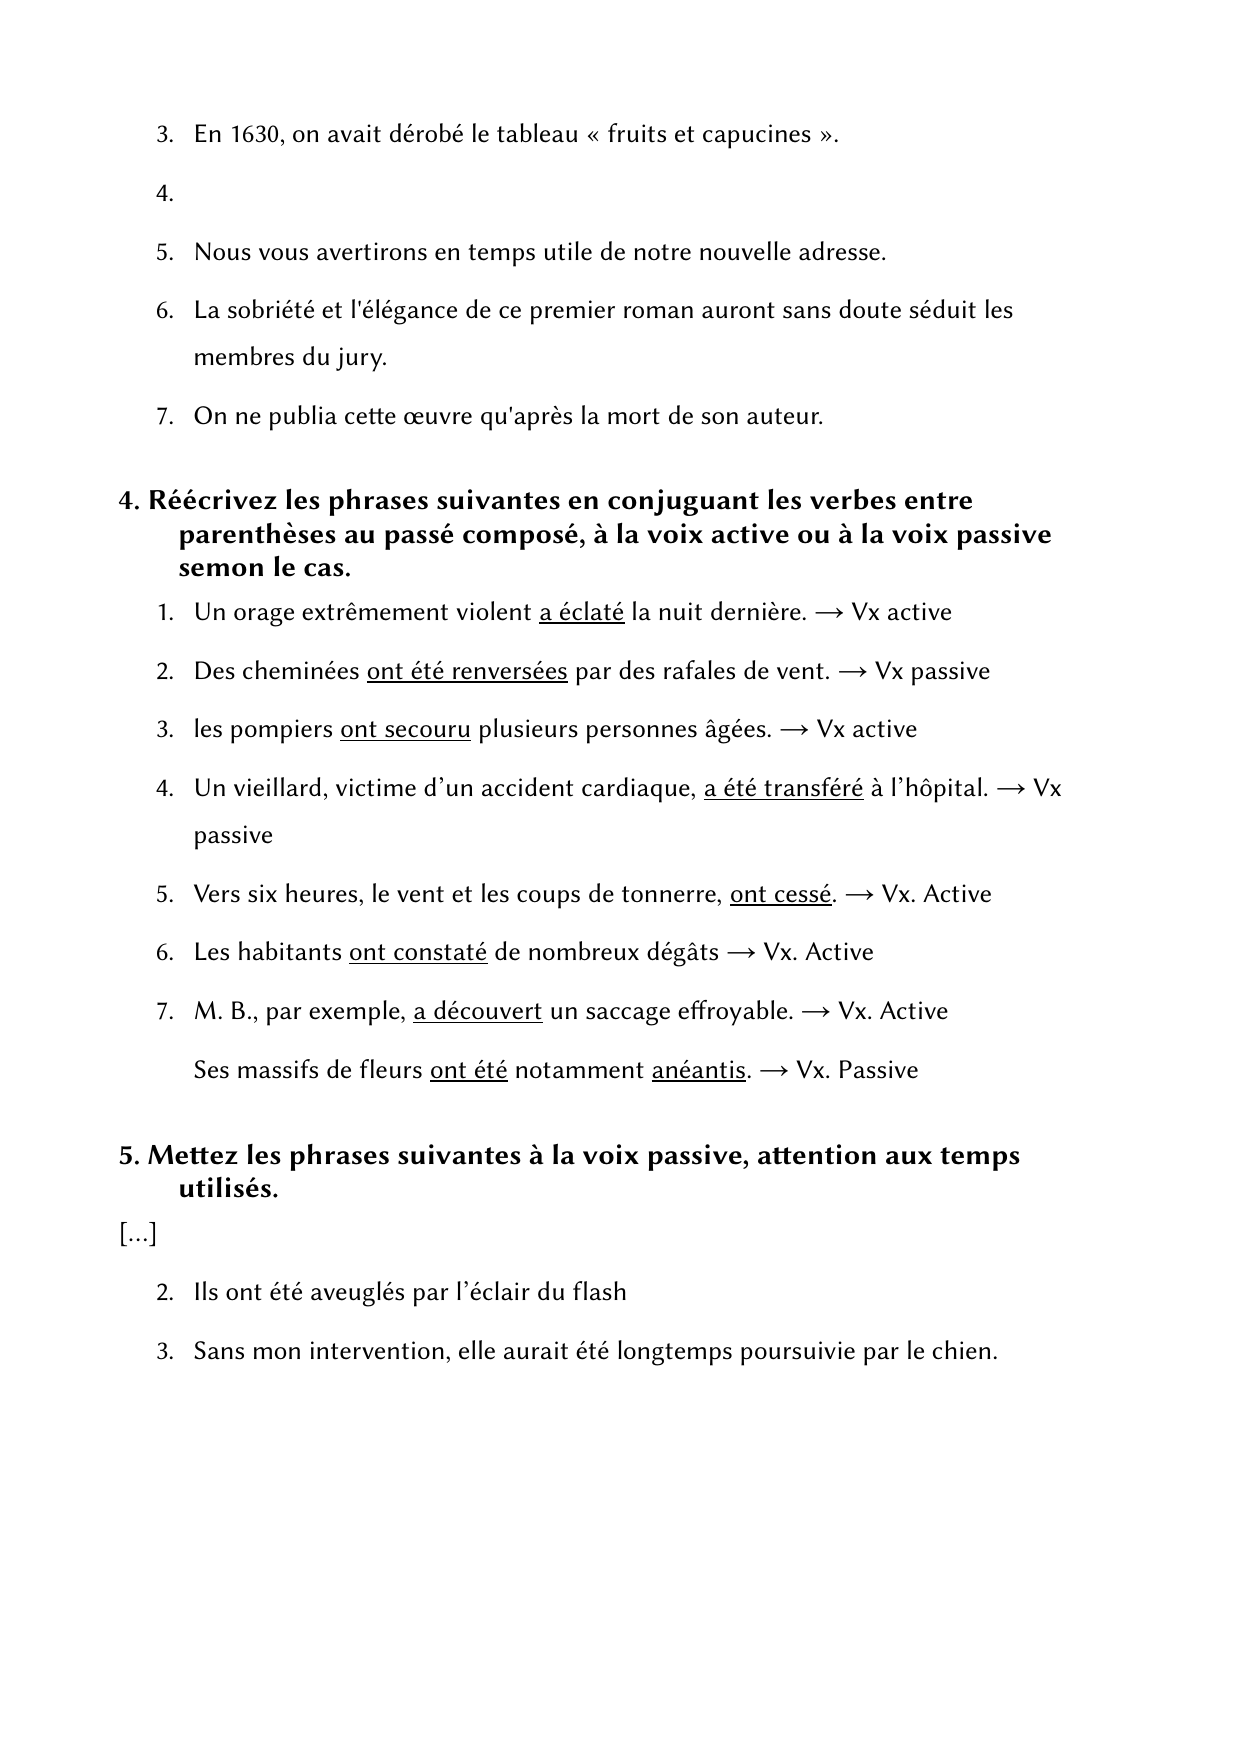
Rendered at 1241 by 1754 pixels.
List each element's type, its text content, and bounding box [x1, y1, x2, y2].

text […] [118, 1217, 1122, 1248]
list Un vieillard, victime d’un accident cardiaque, a été transféré à l’hôpital. → Vx passive [156, 772, 1122, 850]
list En 1630, on avait dérobé le tableau « fruits et capucines ». [156, 118, 1122, 149]
subtitle 5. Mettez les phrases suivantes à la voix passive, attention aux temps utilisés. [118, 1138, 1122, 1204]
list On ne publia cette œuvre qu'après la mort de son auteur. [156, 400, 1122, 431]
list Ses massifs de fleurs ont été notamment anéantis. → Vx. Passive [156, 1054, 1122, 1085]
subtitle 4. Réécrivez les phrases suivantes en conjuguant les verbes entre parenthèses au passé composé, à la voix active ou à la voix passive semon le cas. [118, 484, 1122, 583]
list Nous vous avertirons en temps utile de notre nouvelle adresse. [156, 236, 1122, 267]
list La sobriété et l'élégance de ce premier roman auront sans doute séduit les membres du jury. [156, 295, 1122, 372]
list Des cheminées ont été renversées par des rafales de vent. → Vx passive [156, 655, 1122, 686]
list Ils ont été aveuglés par l’éclair du flash [156, 1276, 1122, 1307]
list Vers six heures, le vent et les coups de tonnerre, ont cessé. → Vx. Active [156, 878, 1122, 909]
list M. B., par exemple, a découvert un saccage effroyable. → Vx. Active [156, 995, 1122, 1026]
list les pompiers ont secouru plusieurs personnes âgées. → Vx active [156, 714, 1122, 744]
list Les habitants ont constaté de nombreux dégâts → Vx. Active [156, 937, 1122, 967]
list Un orage extrêmement violent a éclaté la nuit dernière. → Vx active [156, 596, 1122, 627]
list Sans mon intervention, elle aurait été longtemps poursuivie par le chien. [156, 1335, 1122, 1366]
